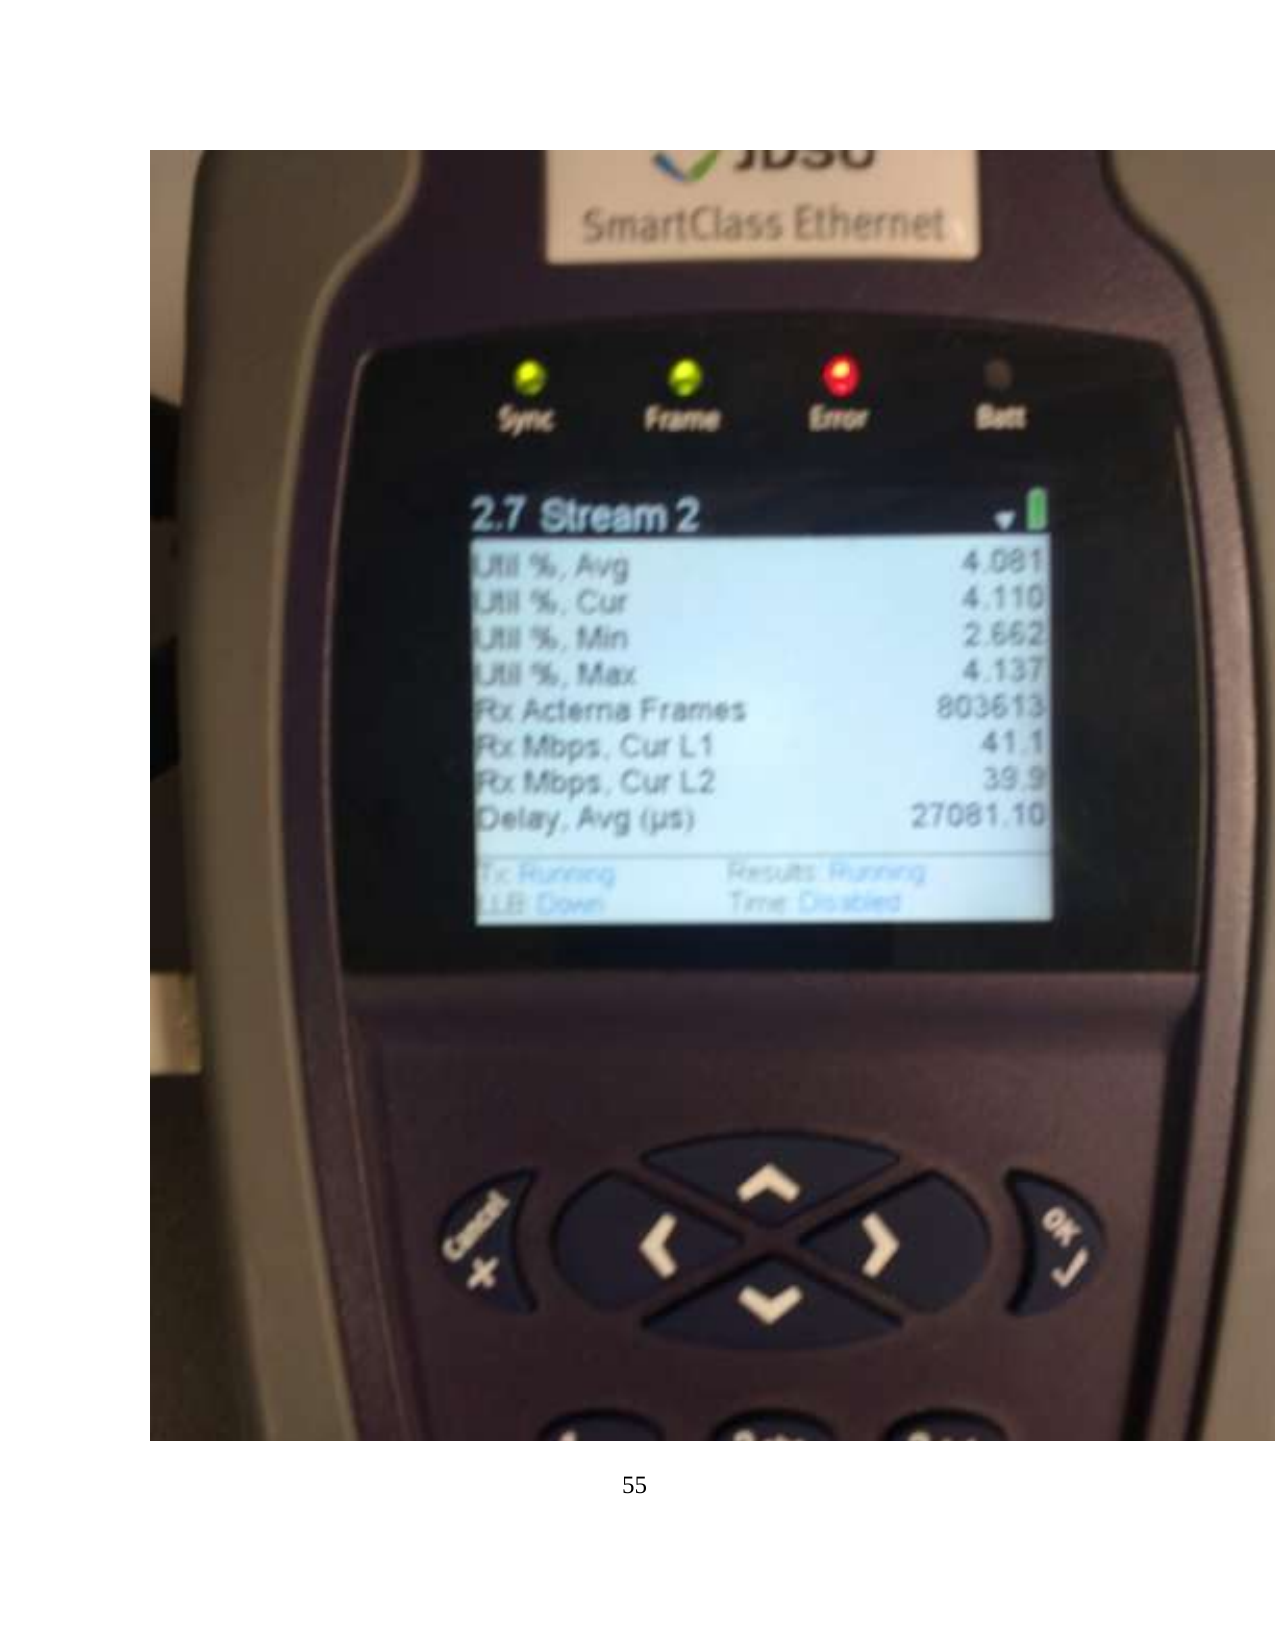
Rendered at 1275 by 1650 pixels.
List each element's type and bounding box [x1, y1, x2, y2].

picture [150, 150, 1275, 1441]
